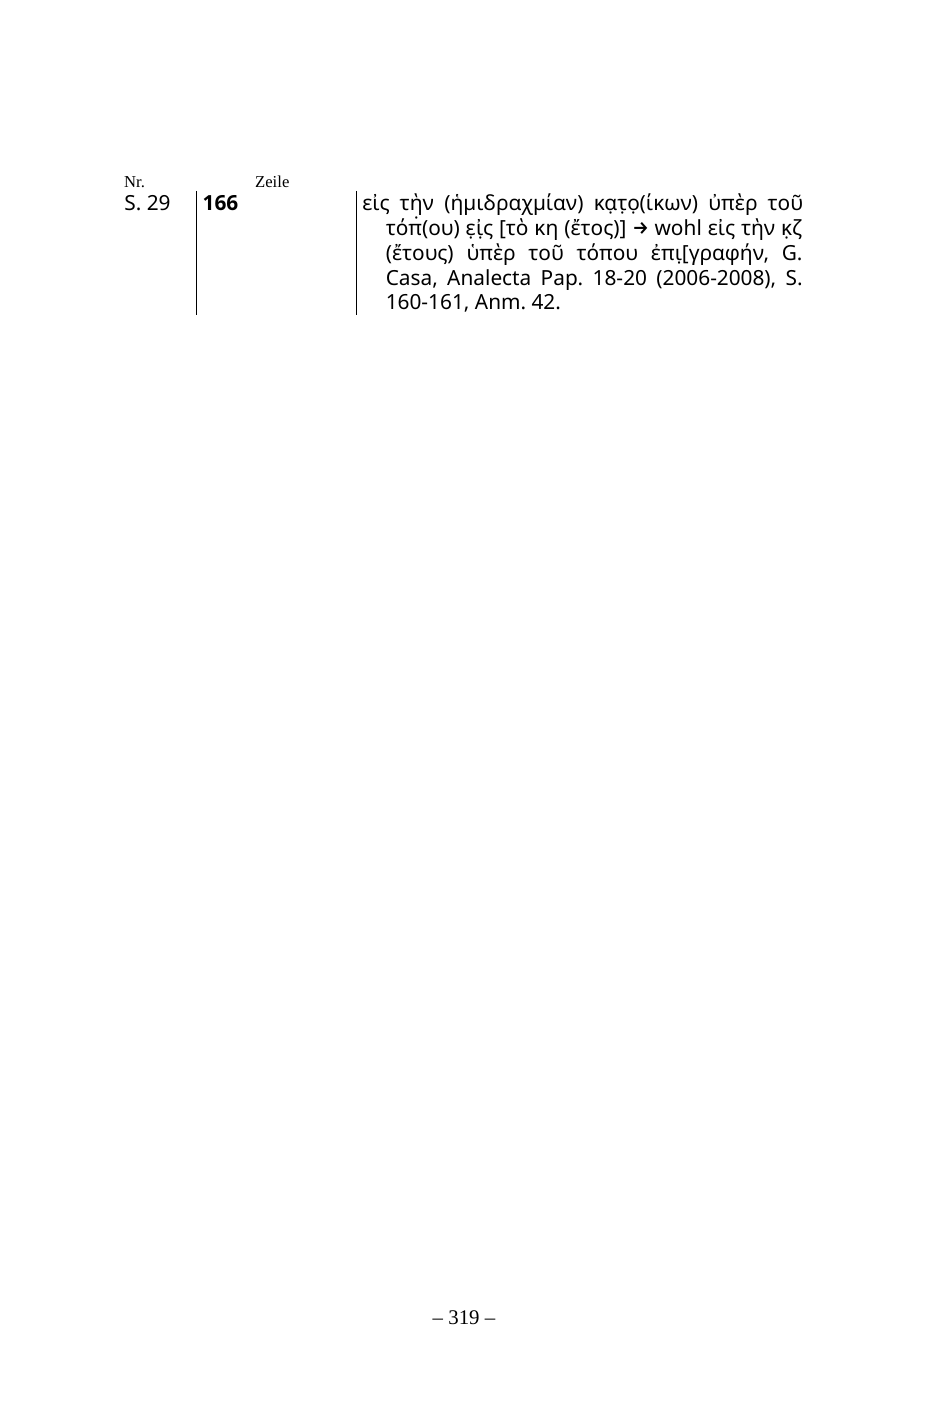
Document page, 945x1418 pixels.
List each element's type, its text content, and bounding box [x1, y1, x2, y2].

table_cell [302, 191, 356, 315]
table_cell 166 [197, 191, 302, 315]
table_cell S. 29 [118, 191, 196, 315]
table_cell εἰς τὴ̣ν (ἡμιδραχμίαν) κα̣τ̣ο̣(ίκων) ὐπὲρ τοῦ τόπ(ου) ε̣ἰ̣ς [τὸ κη (ἔτος)] → wohl εἰς τὴν κ̣ζ (ἔτους) ὑπὲρ τοῦ τόπου ἐπι̣[γραφήν, G. Casa, Analecta Pap. 18-20 (2006-2008), S. 160-161, Anm. 42. [357, 191, 809, 315]
